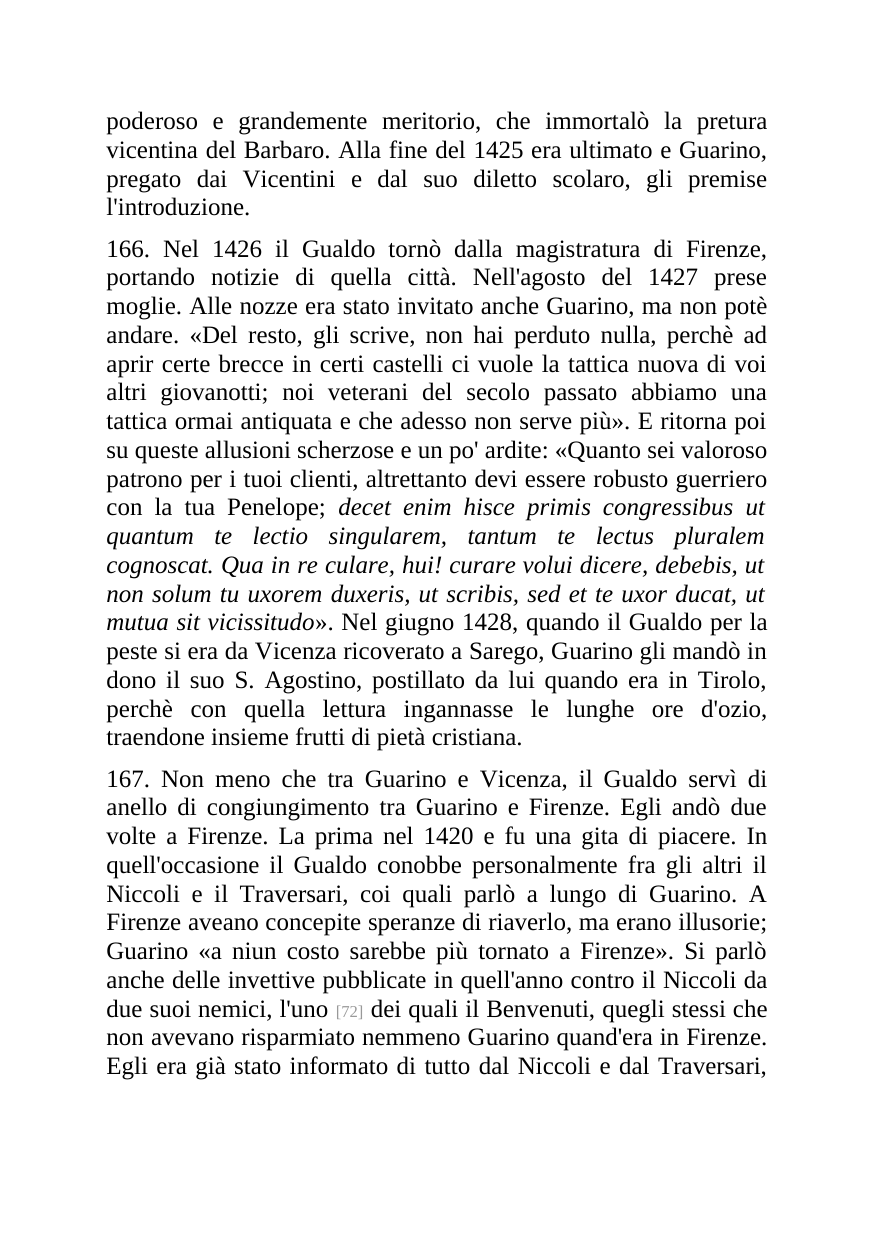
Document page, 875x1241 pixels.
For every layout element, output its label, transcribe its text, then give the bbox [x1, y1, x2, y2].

text poderoso e grandemente meritorio, che immortalò la pretura vicentina del Barbaro. Alla fine del 1425 era ultimato e Guarino, pregato dai Vicentini e dal suo diletto scolaro, gli premise l'introduzione. [106, 106, 768, 221]
text 167. Non meno che tra Guarino e Vicenza, il Gualdo servì di anello di congiungimento tra Guarino e Firenze. Egli andò due volte a Firenze. La prima nel 1420 e fu una gita di piacere. In quell'occasione il Gualdo conobbe personalmente fra gli altri il Niccoli e il Traversari, coi quali parlò a lungo di Guarino. A Firenze aveano concepite speranze di riaverlo, ma erano illusorie; Guarino «a niun costo sarebbe più tornato a Firenze». Si parlò anche delle invettive pubblicate in quell'anno contro il Niccoli da due suoi nemici, l'uno [72] dei quali il Benvenuti, quegli stessi che non avevano risparmiato nemmeno Guarino quand'era in Firenze. Egli era già stato informato di tutto dal Niccoli e dal Traversari, [106, 764, 768, 1080]
text 166. Nel 1426 il Gualdo tornò dalla magistratura di Firenze, portando notizie di quella città. Nell'agosto del 1427 prese moglie. Alle nozze era stato invitato anche Guarino, ma non potè andare. «Del resto, gli scrive, non hai perduto nulla, perchè ad aprir certe brecce in certi castelli ci vuole la tattica nuova di voi altri giovanotti; noi veterani del secolo passato abbiamo una tattica ormai antiquata e che adesso non serve più». E ritorna poi su queste allusioni scherzose e un po' ardite: «Quanto sei valoroso patrono per i tuoi clienti, altrettanto devi essere robusto guerriero con la tua Penelope; decet enim hisce primis congressibus ut quantum te lectio singularem, tantum te lectus pluralem cognoscat. Qua in re culare, hui! curare volui dicere, debebis, ut non solum tu uxorem duxeris, ut scribis, sed et te uxor ducat, ut mutua sit vicissitudo». Nel giugno 1428, quando il Gualdo per la peste si era da Vicenza ricoverato a Sarego, Guarino gli mandò in dono il suo S. Agostino, postillato da lui quando era in Tirolo, perchè con quella lettura ingannasse le lunghe ore d'ozio, traendone insieme frutti di pietà cristiana. [106, 234, 768, 751]
